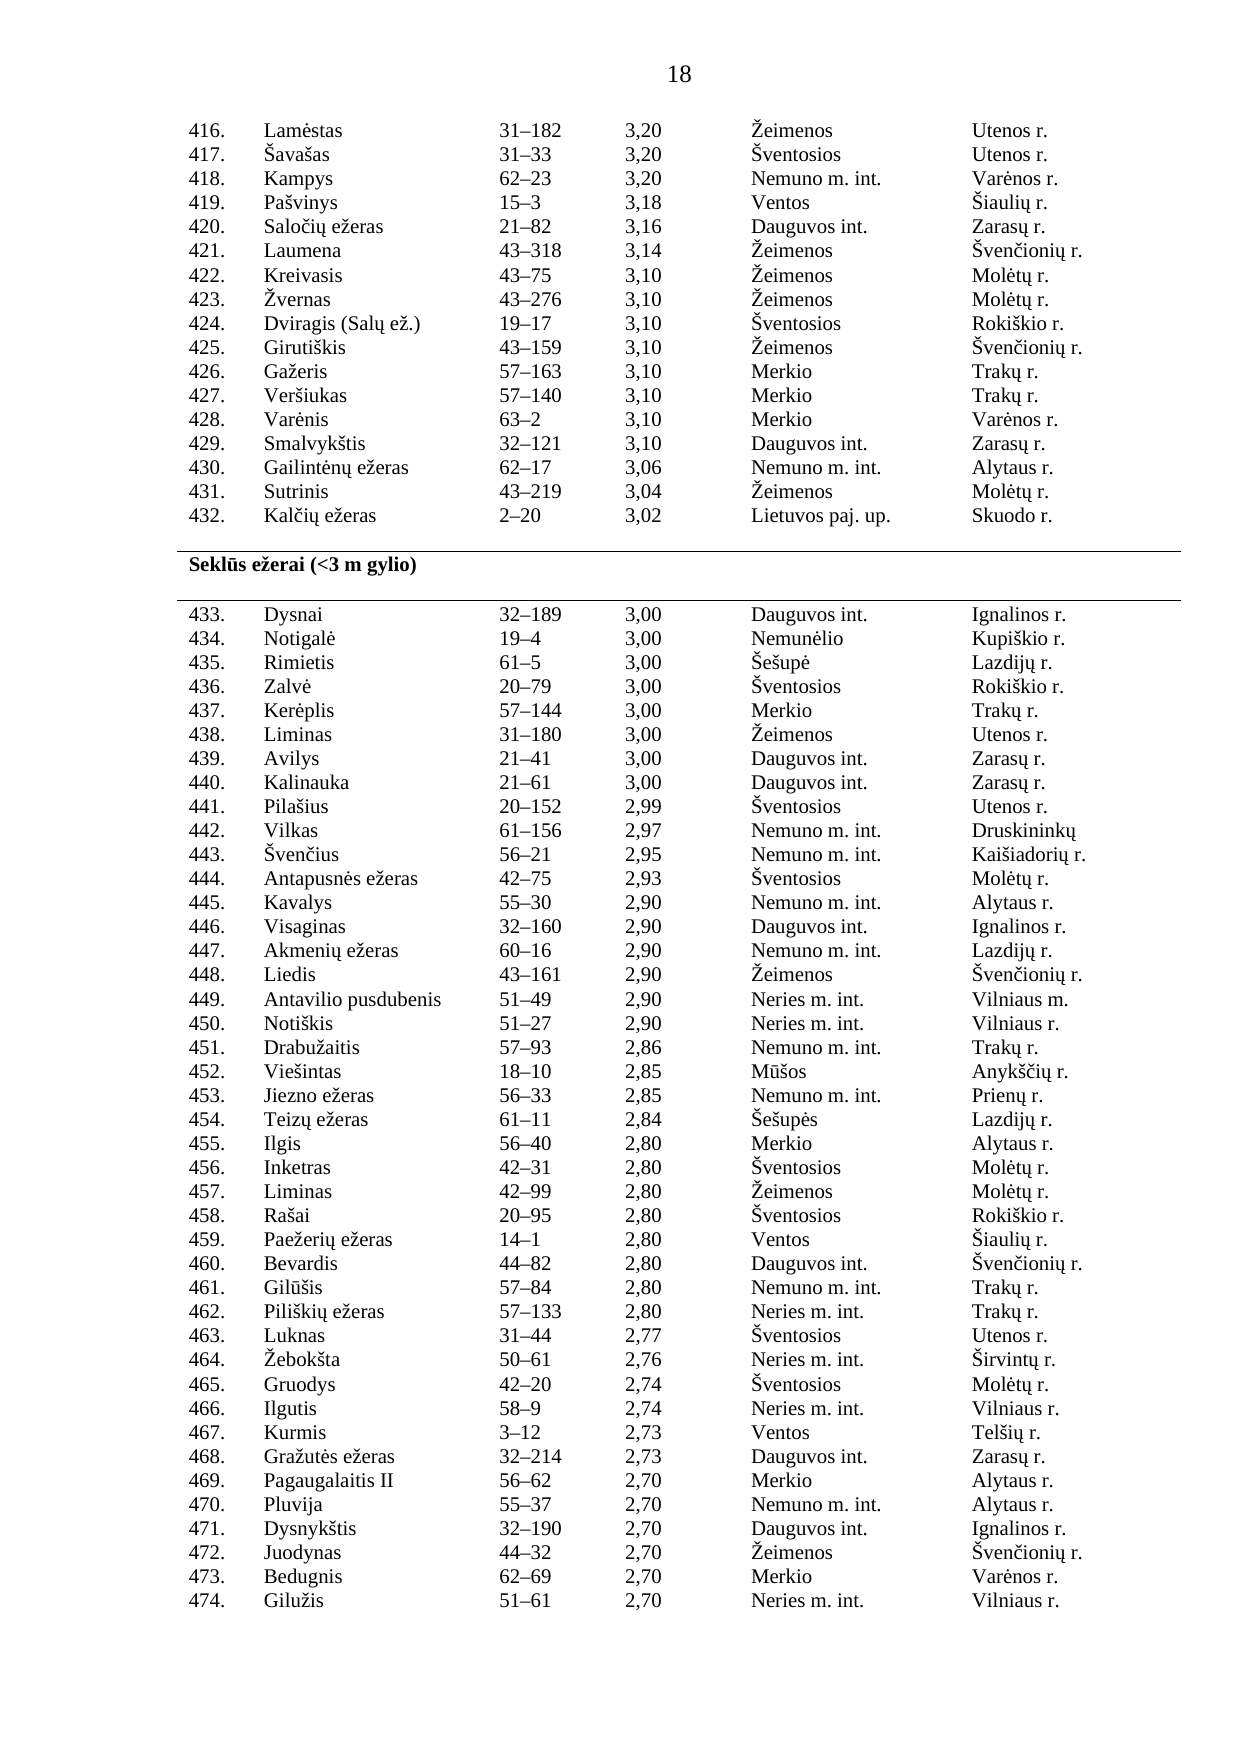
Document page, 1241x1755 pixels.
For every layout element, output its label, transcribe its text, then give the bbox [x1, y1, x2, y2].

table_cell 2,90 [614, 914, 739, 938]
table_cell Merkio [740, 383, 960, 407]
table_cell Dauguvos int. [740, 601, 960, 626]
table_cell [614, 527, 739, 551]
table_cell 56–33 [488, 1083, 614, 1107]
table_cell 44–32 [488, 1540, 614, 1564]
table_cell Inketras [253, 1155, 488, 1179]
table_cell 3,02 [614, 503, 739, 527]
table_cell 452. [177, 1059, 252, 1083]
table_cell 21–61 [488, 770, 614, 794]
table_cell 31–182 [488, 118, 614, 142]
table_cell Merkio [740, 407, 960, 431]
table_cell Ilgutis [253, 1396, 488, 1419]
table_cell 3,10 [614, 311, 739, 335]
table_cell Utenos r. [960, 722, 1181, 746]
table_cell 2,77 [614, 1323, 739, 1347]
table_cell 15–3 [488, 190, 614, 214]
table_cell Pluvija [253, 1492, 488, 1516]
table_cell 2,86 [614, 1035, 739, 1059]
table_cell Antavilio pusdubenis [253, 986, 488, 1011]
table_cell Švenčionių r. [960, 1251, 1181, 1275]
table_cell 2,80 [614, 1131, 739, 1155]
table_cell Zarasų r. [960, 770, 1181, 794]
table_cell Neries m. int. [740, 1299, 960, 1323]
table_cell Gažeris [253, 359, 488, 383]
table_cell Molėtų r. [960, 263, 1181, 287]
table_cell 442. [177, 818, 252, 842]
table_cell 469. [177, 1468, 252, 1492]
table_cell Ignalinos r. [960, 601, 1181, 626]
table_cell Smalvykštis [253, 431, 488, 455]
table_cell 60–16 [488, 938, 614, 962]
table_cell 3,04 [614, 479, 739, 503]
table_cell Gailintėnų ežeras [253, 455, 488, 479]
table_cell 2,74 [614, 1396, 739, 1419]
table_cell Rašai [253, 1203, 488, 1227]
table_cell 3,10 [614, 335, 739, 359]
table_cell Trakų r. [960, 359, 1181, 383]
table_cell 459. [177, 1227, 252, 1251]
table_cell 434. [177, 626, 252, 649]
table_cell Švenčionių r. [960, 335, 1181, 359]
table_cell 62–69 [488, 1564, 614, 1588]
table_cell Šešupė [740, 650, 960, 674]
table_cell 3,20 [614, 166, 739, 190]
table_cell 42–31 [488, 1155, 614, 1179]
table_cell [740, 527, 960, 551]
table_cell Utenos r. [960, 142, 1181, 166]
table_cell Mūšos [740, 1059, 960, 1083]
table_cell Kupiškio r. [960, 626, 1181, 649]
table_cell Žebokšta [253, 1348, 488, 1371]
table_cell 416. [177, 118, 252, 142]
table_cell 2,93 [614, 866, 739, 890]
table_cell Lazdijų r. [960, 938, 1181, 962]
table_cell Švenčionių r. [960, 963, 1181, 986]
table_cell 51–27 [488, 1011, 614, 1034]
table_cell Vilniaus r. [960, 1396, 1181, 1419]
table_cell Merkio [740, 1564, 960, 1588]
table_cell 444. [177, 866, 252, 890]
table_cell Avilys [253, 746, 488, 770]
table_cell 466. [177, 1396, 252, 1419]
table_cell 2,90 [614, 938, 739, 962]
table_cell Trakų r. [960, 1299, 1181, 1323]
table_cell 43–318 [488, 239, 614, 262]
table_cell Zarasų r. [960, 1444, 1181, 1468]
table_cell Pilašius [253, 794, 488, 818]
table_cell Molėtų r. [960, 287, 1181, 311]
table_cell 471. [177, 1516, 252, 1540]
table_cell 3,00 [614, 746, 739, 770]
table_cell 423. [177, 287, 252, 311]
table_cell Seklūs ežerai (<3 m gylio) [177, 552, 1181, 576]
table_cell 31–33 [488, 142, 614, 166]
table_cell Jiezno ežeras [253, 1083, 488, 1107]
table_cell [253, 527, 488, 551]
table_cell Varėnos r. [960, 1564, 1181, 1588]
table_cell Saločių ežeras [253, 214, 488, 238]
table_cell Nemuno m. int. [740, 890, 960, 914]
table_cell 2,90 [614, 986, 739, 1011]
table_cell 2,90 [614, 1011, 739, 1034]
table_cell Neries m. int. [740, 1588, 960, 1612]
table_cell Utenos r. [960, 794, 1181, 818]
table_cell Dysnykštis [253, 1516, 488, 1540]
table_cell Lietuvos paj. up. [740, 503, 960, 527]
table_cell Pašvinys [253, 190, 488, 214]
table_cell 464. [177, 1348, 252, 1371]
table_cell 3,00 [614, 722, 739, 746]
table_cell 451. [177, 1035, 252, 1059]
table_cell Drabužaitis [253, 1035, 488, 1059]
table_cell 3,00 [614, 650, 739, 674]
table_cell Šiaulių r. [960, 190, 1181, 214]
table_cell Ventos [740, 1420, 960, 1444]
table_cell 422. [177, 263, 252, 287]
table_cell 19–4 [488, 626, 614, 649]
table_cell 2,84 [614, 1107, 739, 1131]
table_cell Ilgis [253, 1131, 488, 1155]
table_cell 474. [177, 1588, 252, 1612]
table_cell Laumena [253, 239, 488, 262]
table_cell [177, 527, 252, 551]
table_cell 18–10 [488, 1059, 614, 1083]
table_cell 3,00 [614, 626, 739, 649]
table_cell 43–75 [488, 263, 614, 287]
table_cell 2,80 [614, 1275, 739, 1299]
table_cell Neries m. int. [740, 1348, 960, 1371]
table_cell Rokiškio r. [960, 311, 1181, 335]
table_cell Rimietis [253, 650, 488, 674]
table_cell Nemuno m. int. [740, 1035, 960, 1059]
table_cell Alytaus r. [960, 1131, 1181, 1155]
table_cell Druskininkų [960, 818, 1181, 842]
table_cell 2,70 [614, 1516, 739, 1540]
table_cell 2,80 [614, 1299, 739, 1323]
table_cell Zalvė [253, 674, 488, 698]
table_cell Vilniaus r. [960, 1588, 1181, 1612]
table_cell 3–12 [488, 1420, 614, 1444]
table_cell 435. [177, 650, 252, 674]
table_cell 62–23 [488, 166, 614, 190]
table_cell 21–82 [488, 214, 614, 238]
table_cell 56–62 [488, 1468, 614, 1492]
table_cell 438. [177, 722, 252, 746]
table_cell 2,76 [614, 1348, 739, 1371]
table_cell 421. [177, 239, 252, 262]
table_cell Nemuno m. int. [740, 1275, 960, 1299]
table_cell 456. [177, 1155, 252, 1179]
table_cell 3,06 [614, 455, 739, 479]
table_cell 19–17 [488, 311, 614, 335]
table_cell Gilužis [253, 1588, 488, 1612]
table_cell Lazdijų r. [960, 1107, 1181, 1131]
table_cell 430. [177, 455, 252, 479]
table_cell Varėnis [253, 407, 488, 431]
table_cell Liedis [253, 963, 488, 986]
table_cell Rokiškio r. [960, 1203, 1181, 1227]
table_cell 57–163 [488, 359, 614, 383]
table_cell 2,90 [614, 963, 739, 986]
table_cell 2,70 [614, 1588, 739, 1612]
table_cell Merkio [740, 1131, 960, 1155]
table_cell Kalčių ežeras [253, 503, 488, 527]
table_cell 2,73 [614, 1420, 739, 1444]
table_cell 32–214 [488, 1444, 614, 1468]
table_cell Kerėplis [253, 698, 488, 722]
table_cell Zarasų r. [960, 214, 1181, 238]
table_cell 31–180 [488, 722, 614, 746]
table_cell Šventosios [740, 866, 960, 890]
table_cell 55–30 [488, 890, 614, 914]
table_cell Šventosios [740, 311, 960, 335]
table_cell 2,70 [614, 1492, 739, 1516]
table_cell Viešintas [253, 1059, 488, 1083]
table_cell 467. [177, 1420, 252, 1444]
table_cell 468. [177, 1444, 252, 1468]
table_cell Nemunėlio [740, 626, 960, 649]
table_cell 2,85 [614, 1083, 739, 1107]
table_cell 21–41 [488, 746, 614, 770]
table_cell 437. [177, 698, 252, 722]
table_cell 32–160 [488, 914, 614, 938]
table_cell 57–133 [488, 1299, 614, 1323]
table_cell Neries m. int. [740, 1396, 960, 1419]
table_cell Vilniaus m. [960, 986, 1181, 1011]
table_cell 3,16 [614, 214, 739, 238]
table_cell 3,10 [614, 359, 739, 383]
table_cell 43–161 [488, 963, 614, 986]
table_cell 2,97 [614, 818, 739, 842]
table_cell Žeimenos [740, 335, 960, 359]
table_cell Žeimenos [740, 118, 960, 142]
table_cell 428. [177, 407, 252, 431]
table_cell 463. [177, 1323, 252, 1347]
table_cell Neries m. int. [740, 1011, 960, 1034]
table_cell Notiškis [253, 1011, 488, 1034]
table_cell Šventosios [740, 1203, 960, 1227]
table_cell 43–219 [488, 479, 614, 503]
table_cell 449. [177, 986, 252, 1011]
table_cell 455. [177, 1131, 252, 1155]
table_cell 431. [177, 479, 252, 503]
table_cell 432. [177, 503, 252, 527]
table_cell Kurmis [253, 1420, 488, 1444]
table_cell 3,00 [614, 770, 739, 794]
table_cell 447. [177, 938, 252, 962]
table_cell 439. [177, 746, 252, 770]
table_cell Molėtų r. [960, 1179, 1181, 1203]
table_cell 2,74 [614, 1371, 739, 1396]
table_cell 462. [177, 1299, 252, 1323]
table_cell Luknas [253, 1323, 488, 1347]
table_cell Lazdijų r. [960, 650, 1181, 674]
table_cell 3,20 [614, 118, 739, 142]
table_cell Pagaugalaitis II [253, 1468, 488, 1492]
table_cell Dauguvos int. [740, 770, 960, 794]
table_cell 2–20 [488, 503, 614, 527]
table_cell Žeimenos [740, 287, 960, 311]
table_cell Vilkas [253, 818, 488, 842]
table_cell Piliškių ežeras [253, 1299, 488, 1323]
table_cell 2,70 [614, 1468, 739, 1492]
table_cell Šventosios [740, 142, 960, 166]
table_cell Utenos r. [960, 1323, 1181, 1347]
table_cell 61–11 [488, 1107, 614, 1131]
table_cell 458. [177, 1203, 252, 1227]
table_cell 445. [177, 890, 252, 914]
table_cell 417. [177, 142, 252, 166]
table_cell Šešupės [740, 1107, 960, 1131]
table_cell 443. [177, 842, 252, 866]
table_cell 3,20 [614, 142, 739, 166]
table_cell Nemuno m. int. [740, 1083, 960, 1107]
table_cell 440. [177, 770, 252, 794]
table_cell Ventos [740, 190, 960, 214]
table_cell 56–21 [488, 842, 614, 866]
table_cell Šavašas [253, 142, 488, 166]
table_cell Molėtų r. [960, 1155, 1181, 1179]
table_cell 427. [177, 383, 252, 407]
table_cell 3,10 [614, 287, 739, 311]
table_cell 31–44 [488, 1323, 614, 1347]
table_cell 3,00 [614, 601, 739, 626]
table_cell 42–75 [488, 866, 614, 890]
table_cell 460. [177, 1251, 252, 1275]
table_cell Trakų r. [960, 698, 1181, 722]
table_cell Dviragis (Salų ež.) [253, 311, 488, 335]
table_cell 2,80 [614, 1251, 739, 1275]
table_cell Žeimenos [740, 239, 960, 262]
table_cell Merkio [740, 1468, 960, 1492]
table_cell Šiaulių r. [960, 1227, 1181, 1251]
table_cell 32–189 [488, 601, 614, 626]
table_cell 461. [177, 1275, 252, 1299]
table_cell 20–79 [488, 674, 614, 698]
table_cell Paežerių ežeras [253, 1227, 488, 1251]
table_cell 44–82 [488, 1251, 614, 1275]
table_cell 2,80 [614, 1203, 739, 1227]
table_cell Gražutės ežeras [253, 1444, 488, 1468]
table_cell 2,70 [614, 1540, 739, 1564]
table_cell 446. [177, 914, 252, 938]
table_cell Anykščių r. [960, 1059, 1181, 1083]
table_cell 61–156 [488, 818, 614, 842]
table_cell Lamėstas [253, 118, 488, 142]
table_cell Varėnos r. [960, 166, 1181, 190]
table_cell Gilūšis [253, 1275, 488, 1299]
table_cell Girutiškis [253, 335, 488, 359]
table_cell Šventosios [740, 1371, 960, 1396]
table_cell Antapusnės ežeras [253, 866, 488, 890]
table_cell Kalinauka [253, 770, 488, 794]
table_cell 441. [177, 794, 252, 818]
table_cell Zarasų r. [960, 746, 1181, 770]
table_cell Vilniaus r. [960, 1011, 1181, 1034]
table_cell 14–1 [488, 1227, 614, 1251]
table_cell 465. [177, 1371, 252, 1396]
table_cell Veršiukas [253, 383, 488, 407]
table_cell Kaišiadorių r. [960, 842, 1181, 866]
table_cell Nemuno m. int. [740, 938, 960, 962]
table_cell Alytaus r. [960, 890, 1181, 914]
table_cell 457. [177, 1179, 252, 1203]
table_cell Alytaus r. [960, 1492, 1181, 1516]
table_cell 20–95 [488, 1203, 614, 1227]
table_cell 3,14 [614, 239, 739, 262]
table_cell 425. [177, 335, 252, 359]
table_cell 448. [177, 963, 252, 986]
table_cell 56–40 [488, 1131, 614, 1155]
table_cell Nemuno m. int. [740, 818, 960, 842]
table_cell Žeimenos [740, 722, 960, 746]
table_cell 419. [177, 190, 252, 214]
table_cell Dauguvos int. [740, 214, 960, 238]
table_cell Žeimenos [740, 1540, 960, 1564]
table_cell [960, 527, 1181, 551]
table_cell Šventosios [740, 794, 960, 818]
table_cell 57–140 [488, 383, 614, 407]
table_cell Trakų r. [960, 1035, 1181, 1059]
table_cell 2,80 [614, 1179, 739, 1203]
table_cell 420. [177, 214, 252, 238]
table_cell Švenčionių r. [960, 239, 1181, 262]
table_cell Šventosios [740, 1323, 960, 1347]
table_cell Žeimenos [740, 963, 960, 986]
table_cell 429. [177, 431, 252, 455]
table_cell Ignalinos r. [960, 1516, 1181, 1540]
table_cell Švenčius [253, 842, 488, 866]
table_cell 63–2 [488, 407, 614, 431]
table_cell Juodynas [253, 1540, 488, 1564]
table_cell Dysnai [253, 601, 488, 626]
table_cell 42–20 [488, 1371, 614, 1396]
table_cell Žeimenos [740, 1179, 960, 1203]
table_cell Molėtų r. [960, 1371, 1181, 1396]
table_cell 3,18 [614, 190, 739, 214]
table_cell Neries m. int. [740, 986, 960, 1011]
table_cell 51–61 [488, 1588, 614, 1612]
table_cell Trakų r. [960, 1275, 1181, 1299]
table_cell 2,99 [614, 794, 739, 818]
table_cell Skuodo r. [960, 503, 1181, 527]
table_cell 3,10 [614, 431, 739, 455]
table_cell 3,10 [614, 383, 739, 407]
table_cell 2,95 [614, 842, 739, 866]
table_cell Liminas [253, 722, 488, 746]
table_cell Kreivasis [253, 263, 488, 287]
table_cell 58–9 [488, 1396, 614, 1419]
table_cell Nemuno m. int. [740, 1492, 960, 1516]
table_cell Dauguvos int. [740, 746, 960, 770]
table_cell 426. [177, 359, 252, 383]
table_cell 50–61 [488, 1348, 614, 1371]
table_cell [488, 527, 614, 551]
table_cell Varėnos r. [960, 407, 1181, 431]
table_cell Molėtų r. [960, 479, 1181, 503]
table_cell Dauguvos int. [740, 914, 960, 938]
table_cell 20–152 [488, 794, 614, 818]
table_cell Molėtų r. [960, 866, 1181, 890]
table_cell 61–5 [488, 650, 614, 674]
table_cell Ignalinos r. [960, 914, 1181, 938]
table_cell Žeimenos [740, 263, 960, 287]
table_cell 55–37 [488, 1492, 614, 1516]
table_cell Kampys [253, 166, 488, 190]
table_cell Liminas [253, 1179, 488, 1203]
table_cell Merkio [740, 698, 960, 722]
table_cell 2,80 [614, 1227, 739, 1251]
table_cell Sutrinis [253, 479, 488, 503]
table_cell Dauguvos int. [740, 1251, 960, 1275]
table_cell Dauguvos int. [740, 1444, 960, 1468]
table_cell 43–159 [488, 335, 614, 359]
table_cell Nemuno m. int. [740, 166, 960, 190]
table_cell 2,80 [614, 1155, 739, 1179]
table_cell 433. [177, 601, 252, 626]
table_cell 473. [177, 1564, 252, 1588]
table_cell Gruodys [253, 1371, 488, 1396]
table_cell 62–17 [488, 455, 614, 479]
table_cell Bedugnis [253, 1564, 488, 1588]
table_cell Prienų r. [960, 1083, 1181, 1107]
table_cell 2,73 [614, 1444, 739, 1468]
table_cell Bevardis [253, 1251, 488, 1275]
table_cell Merkio [740, 359, 960, 383]
table_cell 3,00 [614, 674, 739, 698]
table_cell Šventosios [740, 674, 960, 698]
table_cell 2,90 [614, 890, 739, 914]
table_cell 418. [177, 166, 252, 190]
table_cell 2,70 [614, 1564, 739, 1588]
table_cell Trakų r. [960, 383, 1181, 407]
table_cell Dauguvos int. [740, 1516, 960, 1540]
table_cell 32–121 [488, 431, 614, 455]
table_cell Dauguvos int. [740, 431, 960, 455]
table_cell Teizų ežeras [253, 1107, 488, 1131]
table_cell Alytaus r. [960, 1468, 1181, 1492]
table_cell 43–276 [488, 287, 614, 311]
table_cell Kavalys [253, 890, 488, 914]
table_cell Nemuno m. int. [740, 842, 960, 866]
table_cell 450. [177, 1011, 252, 1034]
table_cell 57–144 [488, 698, 614, 722]
table_cell 3,10 [614, 407, 739, 431]
table_cell 436. [177, 674, 252, 698]
table_cell 42–99 [488, 1179, 614, 1203]
table_cell 3,00 [614, 698, 739, 722]
table_cell Alytaus r. [960, 455, 1181, 479]
table_cell Ventos [740, 1227, 960, 1251]
table_cell Žvernas [253, 287, 488, 311]
table_cell 32–190 [488, 1516, 614, 1540]
table_cell 453. [177, 1083, 252, 1107]
table_cell Širvintų r. [960, 1348, 1181, 1371]
table_cell 470. [177, 1492, 252, 1516]
table_cell 454. [177, 1107, 252, 1131]
table_cell 3,10 [614, 263, 739, 287]
table_cell 2,85 [614, 1059, 739, 1083]
table_cell [177, 576, 1181, 600]
table_cell Akmenių ežeras [253, 938, 488, 962]
table_cell 51–49 [488, 986, 614, 1011]
table_cell Šventosios [740, 1155, 960, 1179]
table_cell Švenčionių r. [960, 1540, 1181, 1564]
table_cell 57–84 [488, 1275, 614, 1299]
table_cell Utenos r. [960, 118, 1181, 142]
table_cell Žeimenos [740, 479, 960, 503]
table_cell 57–93 [488, 1035, 614, 1059]
table_cell Rokiškio r. [960, 674, 1181, 698]
table_cell Nemuno m. int. [740, 455, 960, 479]
table_cell Zarasų r. [960, 431, 1181, 455]
table_cell 472. [177, 1540, 252, 1564]
table_cell Telšių r. [960, 1420, 1181, 1444]
table_cell Notigalė [253, 626, 488, 649]
table_cell Visaginas [253, 914, 488, 938]
table_cell 424. [177, 311, 252, 335]
